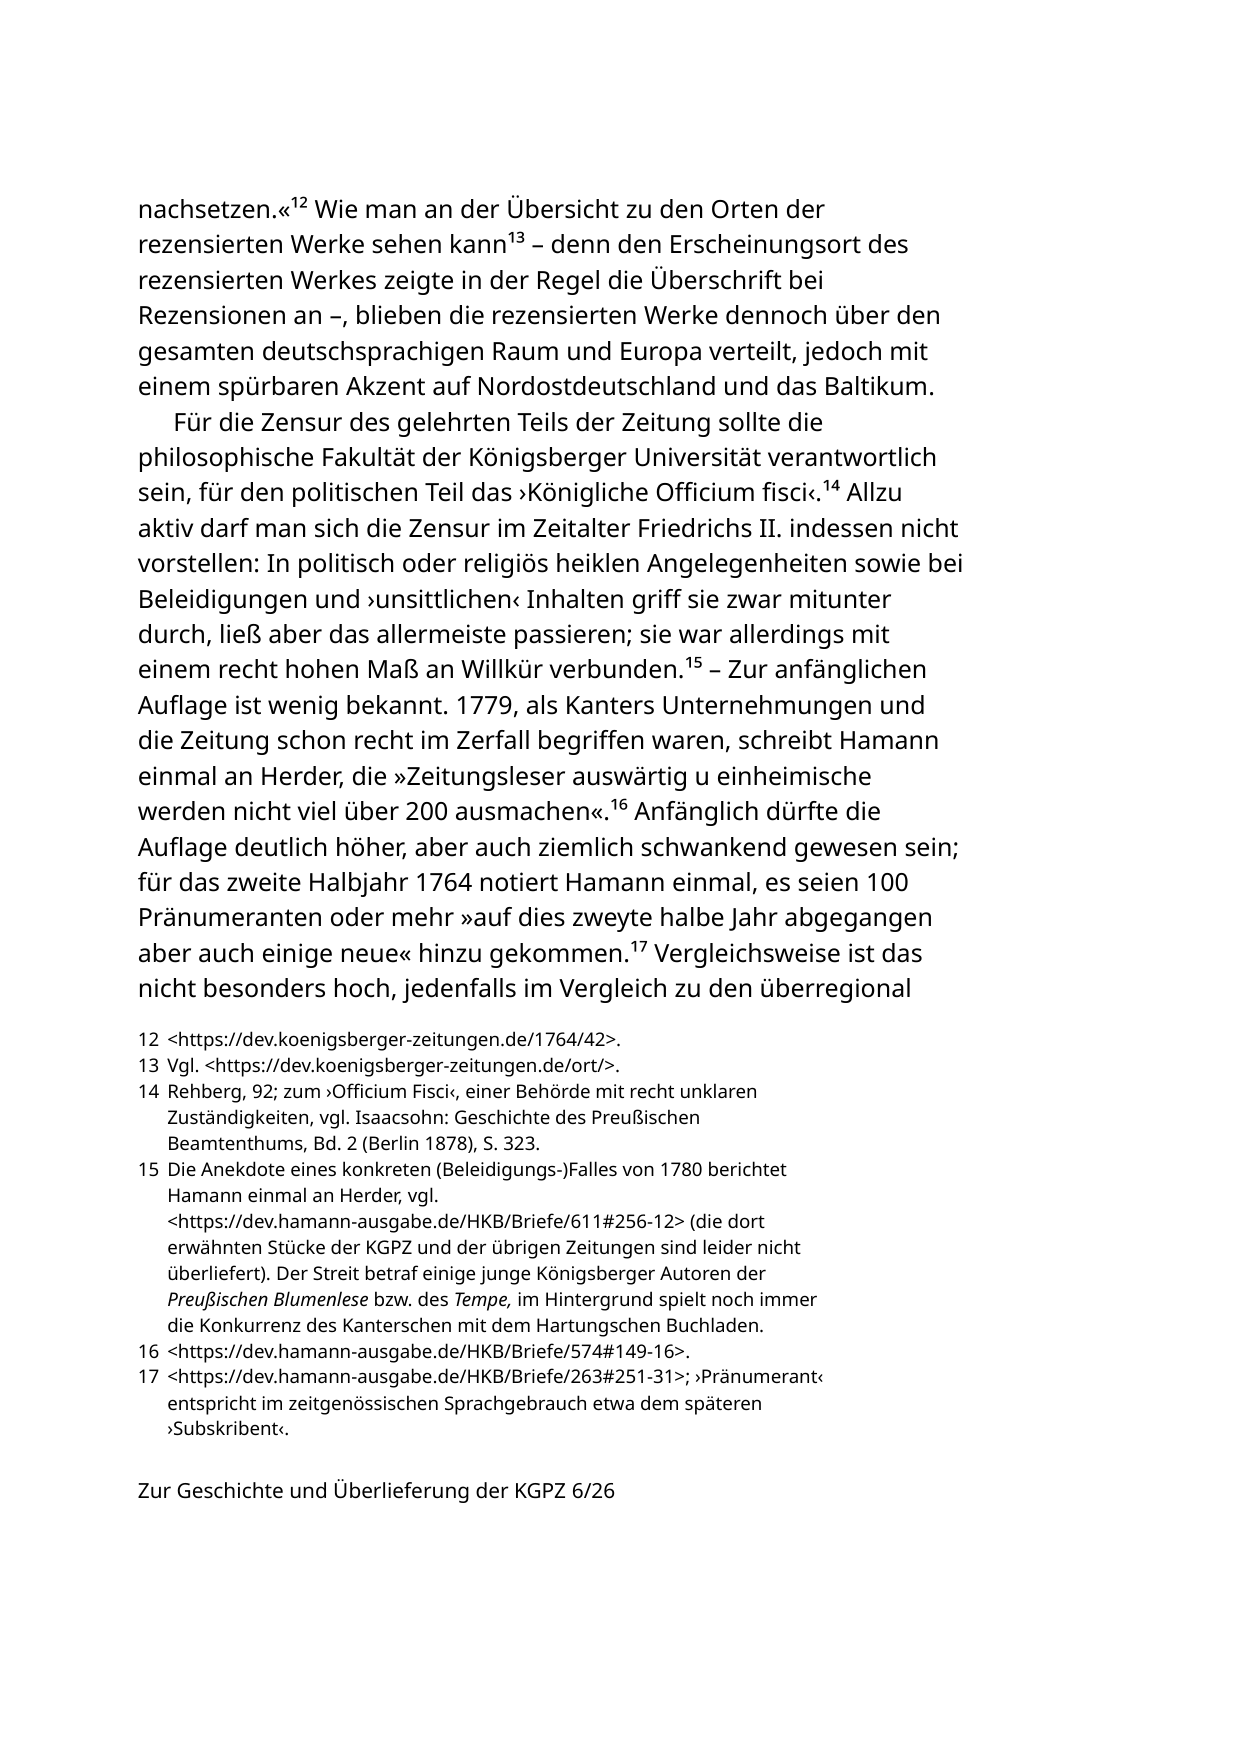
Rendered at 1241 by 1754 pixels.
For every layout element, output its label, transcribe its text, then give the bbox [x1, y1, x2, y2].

text Vgl. <https://dev.koenigsberger-zeitungen.de/ort/>. [138, 1052, 846, 1078]
text Rehberg, 92; zum ›Officium Fisci‹, einer Behörde mit recht unklaren Zuständigkeiten, vgl. Isaacsohn: Geschichte des Preußischen Beamtenthums, Bd. 2 (Berlin 1878), S. 323. [138, 1078, 846, 1156]
text nachsetzen.« Wie man an der Übersicht zu den Orten der rezensierten Werke sehen kann – denn den Erscheinungsort des rezensierten Werkes zeigte in der Regel die Überschrift bei Rezensionen an –, blieben die rezensierten Werke dennoch über den gesamten deutschsprachigen Raum und Europa verteilt, jedoch mit einem spürbaren Akzent auf Nordostdeutschland und das Baltikum. [138, 190, 964, 403]
text <https://dev.hamann-ausgabe.de/HKB/Briefe/574#149-16>. [138, 1337, 846, 1363]
text Die Anekdote eines konkreten (Beleidigungs-)Falles von 1780 berichtet Hamann einmal an Herder, vgl. <https://dev.hamann-ausgabe.de/HKB/Briefe/611#256-12> (die dort erwähnten Stücke der KGPZ und der übrigen Zeitungen sind leider nicht überliefert). Der Streit betraf einige junge Königsberger Autoren der Preußischen Blumenlese bzw. des Tempe, im Hintergrund spielt noch immer die Konkurrenz des Kanterschen mit dem Hartungschen Buchladen. [138, 1156, 846, 1337]
text Für die Zensur des gelehrten Teils der Zeitung sollte die philosophische Fakultät der Königsberger Universität verantwortlich sein, für den politischen Teil das ›Königliche Officium fisci‹. Allzu aktiv darf man sich die Zensur im Zeitalter Friedrichs II. indessen nicht vorstellen: In politisch oder religiös heiklen Angelegenheiten sowie bei Beleidigungen und ›unsittlichen‹ Inhalten griff sie zwar mitunter durch, ließ aber das allermeiste passieren; sie war allerdings mit einem recht hohen Maß an Willkür verbunden. – Zur anfänglichen Auflage ist wenig bekannt. 1779, als Kanters Unternehmungen und die Zeitung schon recht im Zerfall begriffen waren, schreibt Hamann einmal an Herder, die »Zeitungsleser auswärtig u einheimische werden nicht viel über 200 ausmachen«. Anfänglich dürfte die Auflage deutlich höher, aber auch ziemlich schwankend gewesen sein; für das zweite Halbjahr 1764 notiert Hamann einmal, es seien 100 Pränumeranten oder mehr »auf dies zweyte halbe Jahr abgegangen aber auch einige neue« hinzu gekommen. Vergleichsweise ist das nicht besonders hoch, jedenfalls im Vergleich zu den überregional [138, 403, 964, 1005]
text <https://dev.hamann-ausgabe.de/HKB/Briefe/263#251-31>; ›Pränumerant‹ entspricht im zeitgenössischen Sprachgebrauch etwa dem späteren ›Subskribent‹. [138, 1363, 846, 1441]
text <https://dev.koenigsberger-zeitungen.de/1764/42>. [138, 1026, 846, 1052]
